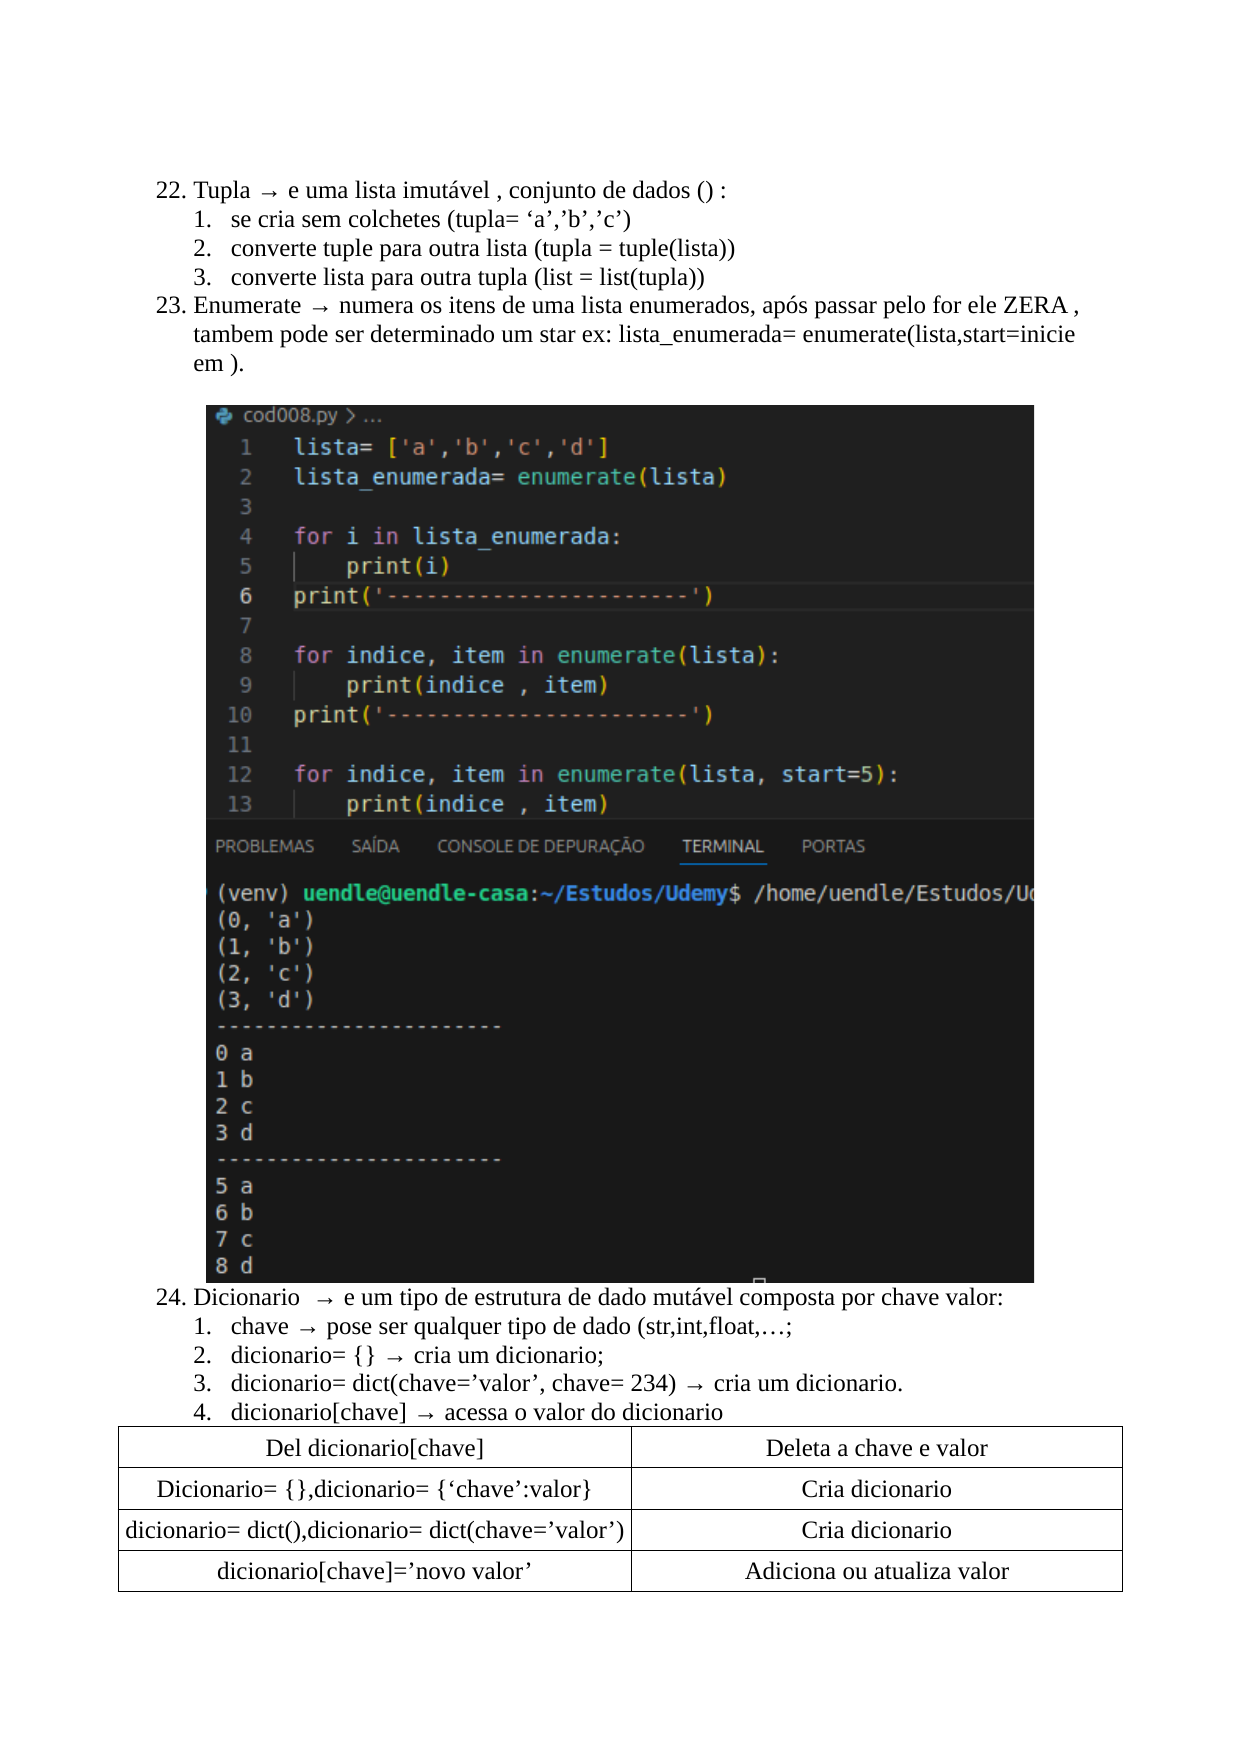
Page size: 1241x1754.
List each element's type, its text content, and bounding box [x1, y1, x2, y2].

table_cell dicionario[chave]=’novo valor’ [119, 1551, 631, 1591]
list dicionario= dict(chave=’valor’, chave= 234) → cria um dicionario. [193, 1368, 1122, 1397]
table_cell Dicionario= {},dicionario= {‘chave’:valor} [119, 1468, 631, 1508]
table_cell dicionario= dict(),dicionario= dict(chave=’valor’) [119, 1510, 631, 1550]
table_cell Cria dicionario [632, 1510, 1122, 1550]
list Tupla → e uma lista imutável , conjunto de dados () : [156, 176, 1122, 204]
table_header Deleta a chave e valor [632, 1427, 1122, 1467]
table_cell Adiciona ou atualiza valor [632, 1551, 1122, 1591]
picture [206, 405, 1035, 1283]
table_cell Cria dicionario [632, 1468, 1122, 1508]
list converte tuple para outra lista (tupla = tuple(lista)) [193, 233, 1122, 262]
list chave → pose ser qualquer tipo de dado (str,int,float,…; [193, 1311, 1122, 1340]
table_header Del dicionario[chave] [119, 1427, 631, 1467]
list se cria sem colchetes (tupla= ‘a’,’b’,’c’) [193, 204, 1122, 233]
list Enumerate → numera os itens de uma lista enumerados, após passar pelo for ele ZERA , tambem pode ser determinado um star ex: lista_enumerada= enumerate(lista,start=inicie em ). [156, 291, 1122, 377]
list dicionario= {} → cria um dicionario; [193, 1340, 1122, 1368]
list Dicionario → e um tipo de estrutura de dado mutável composta por chave valor: [156, 1283, 1122, 1311]
list dicionario[chave] → acessa o valor do dicionario [193, 1397, 1122, 1426]
list converte lista para outra tupla (list = list(tupla)) [193, 262, 1122, 291]
